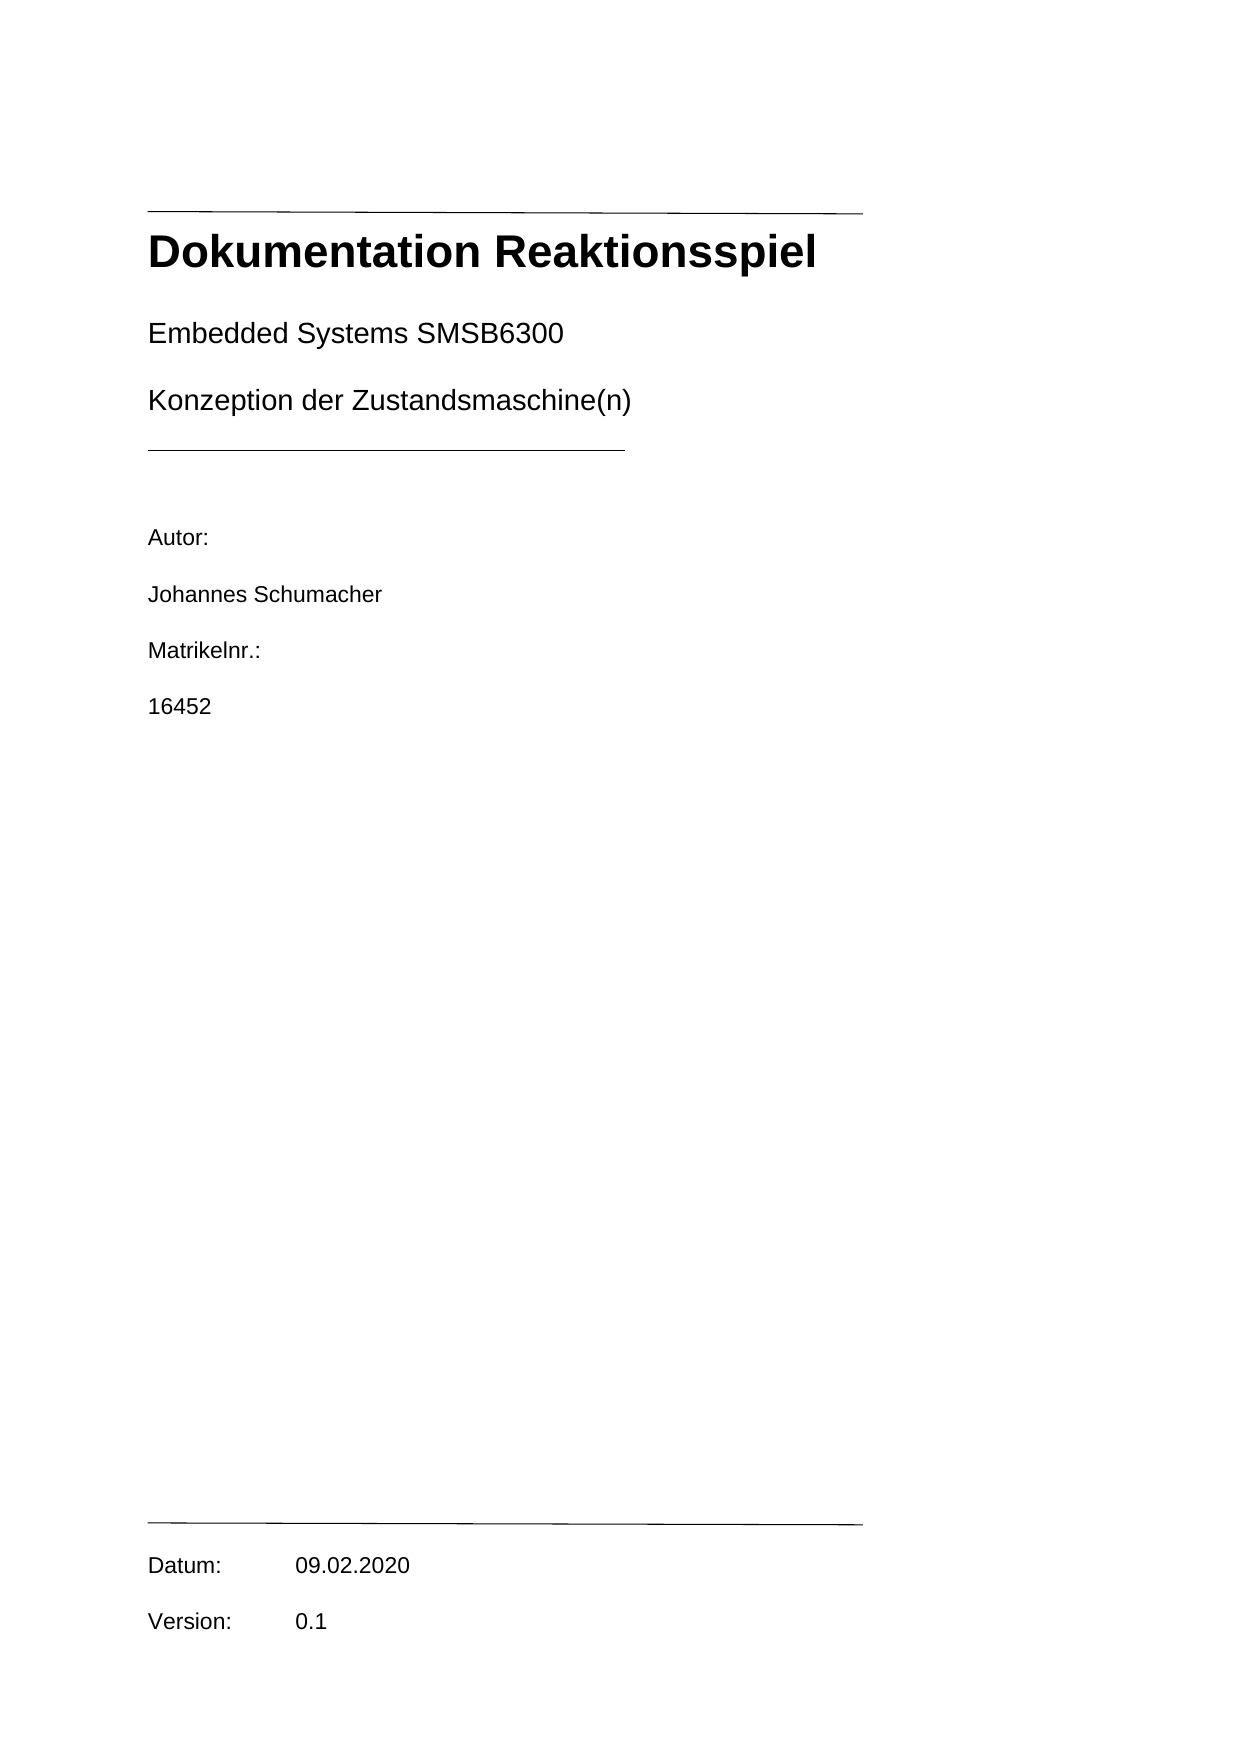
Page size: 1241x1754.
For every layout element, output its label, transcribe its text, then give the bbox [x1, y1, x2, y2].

text Embedded Systems SMSB6300 [148, 316, 1093, 350]
subtitle Dokumentation Reaktionsspiel [148, 224, 1093, 277]
text Matrikelnr.: [148, 637, 1093, 663]
text 16452 [148, 693, 1093, 719]
text Version: 0.1 [148, 1608, 1093, 1634]
text Datum: 09.02.2020 [148, 1552, 1093, 1578]
text Konzeption der Zustandsmaschine(n) [148, 383, 1093, 417]
text Autor: [148, 524, 1093, 551]
text Johannes Schumacher [148, 581, 1093, 607]
